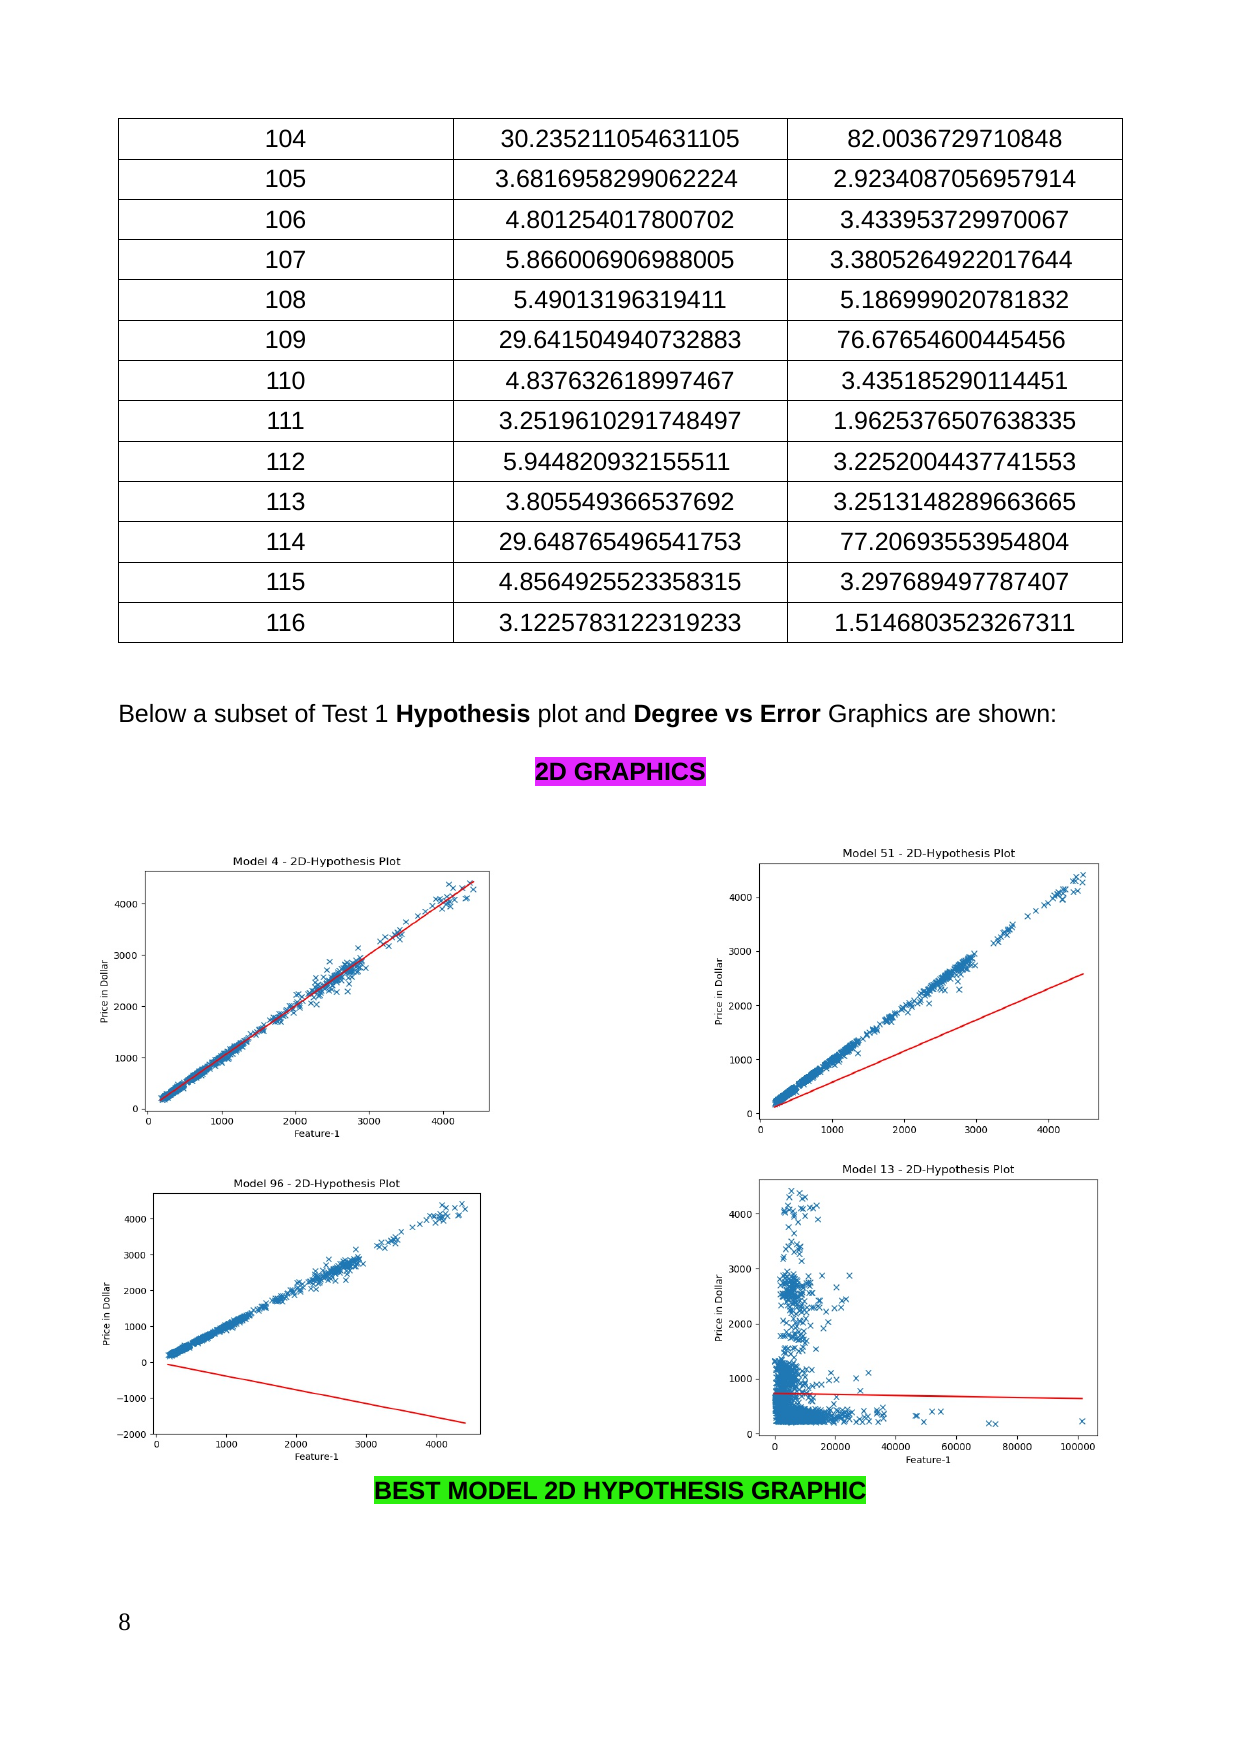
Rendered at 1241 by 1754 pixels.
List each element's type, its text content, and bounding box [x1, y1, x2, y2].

table_cell 1.9625376507638335 [788, 401, 1122, 441]
table_cell 3.1225783122319233 [454, 603, 787, 642]
table_cell 116 [119, 603, 453, 642]
table_cell 4.801254017800702 [454, 200, 787, 239]
table_cell 3.2252004437741553 [788, 442, 1122, 481]
table_cell 3.2519610291748497 [454, 401, 787, 441]
table_cell 1.5146803523267311 [788, 603, 1122, 642]
table_cell 108 [119, 280, 453, 320]
table_cell 2.9234087056957914 [788, 160, 1122, 199]
table_cell 111 [119, 401, 453, 441]
table_cell 5.49013196319411 [454, 280, 787, 320]
table_cell 113 [119, 482, 453, 521]
text BEST MODEL 2D HYPOTHESIS GRAPHIC [118, 1476, 1122, 1504]
table_cell 76.67654600445456 [788, 321, 1122, 360]
text Below a subset of Test 1 Hypothesis plot and Degree vs Error Graphics are shown: [118, 699, 1122, 728]
text 2D GRAPHICS [118, 757, 1122, 786]
table_cell 3.805549366537692 [454, 482, 787, 521]
table_cell 30.235211054631105 [454, 119, 787, 158]
table_cell 5.944820932155511 [454, 442, 787, 481]
table_cell 3.435185290114451 [788, 361, 1122, 400]
table_cell 3.433953729970067 [788, 200, 1122, 239]
table_cell 104 [119, 119, 453, 158]
table_cell 107 [119, 240, 453, 279]
table_cell 3.2513148289663665 [788, 482, 1122, 521]
table_cell 29.648765496541753 [454, 522, 787, 562]
table_cell 4.837632618997467 [454, 361, 787, 400]
table_cell 110 [119, 361, 453, 400]
table_cell 3.297689497787407 [788, 563, 1122, 602]
table_cell 29.641504940732883 [454, 321, 787, 360]
table_cell 82.0036729710848 [788, 119, 1122, 158]
table_cell 114 [119, 522, 453, 562]
table_cell 3.6816958299062224 [454, 160, 787, 199]
table_cell 4.8564925523358315 [454, 563, 787, 602]
picture [704, 823, 1142, 1472]
table_cell 112 [119, 442, 453, 481]
table_cell 106 [119, 200, 453, 239]
picture [100, 1155, 522, 1468]
table_cell 105 [119, 160, 453, 199]
table_cell 115 [119, 563, 453, 602]
table_cell 3.3805264922017644 [788, 240, 1122, 279]
picture [89, 833, 533, 1145]
table_cell 77.20693553954804 [788, 522, 1122, 562]
table_cell 5.186999020781832 [788, 280, 1122, 320]
table_cell 109 [119, 321, 453, 360]
table_cell 5.866006906988005 [454, 240, 787, 279]
